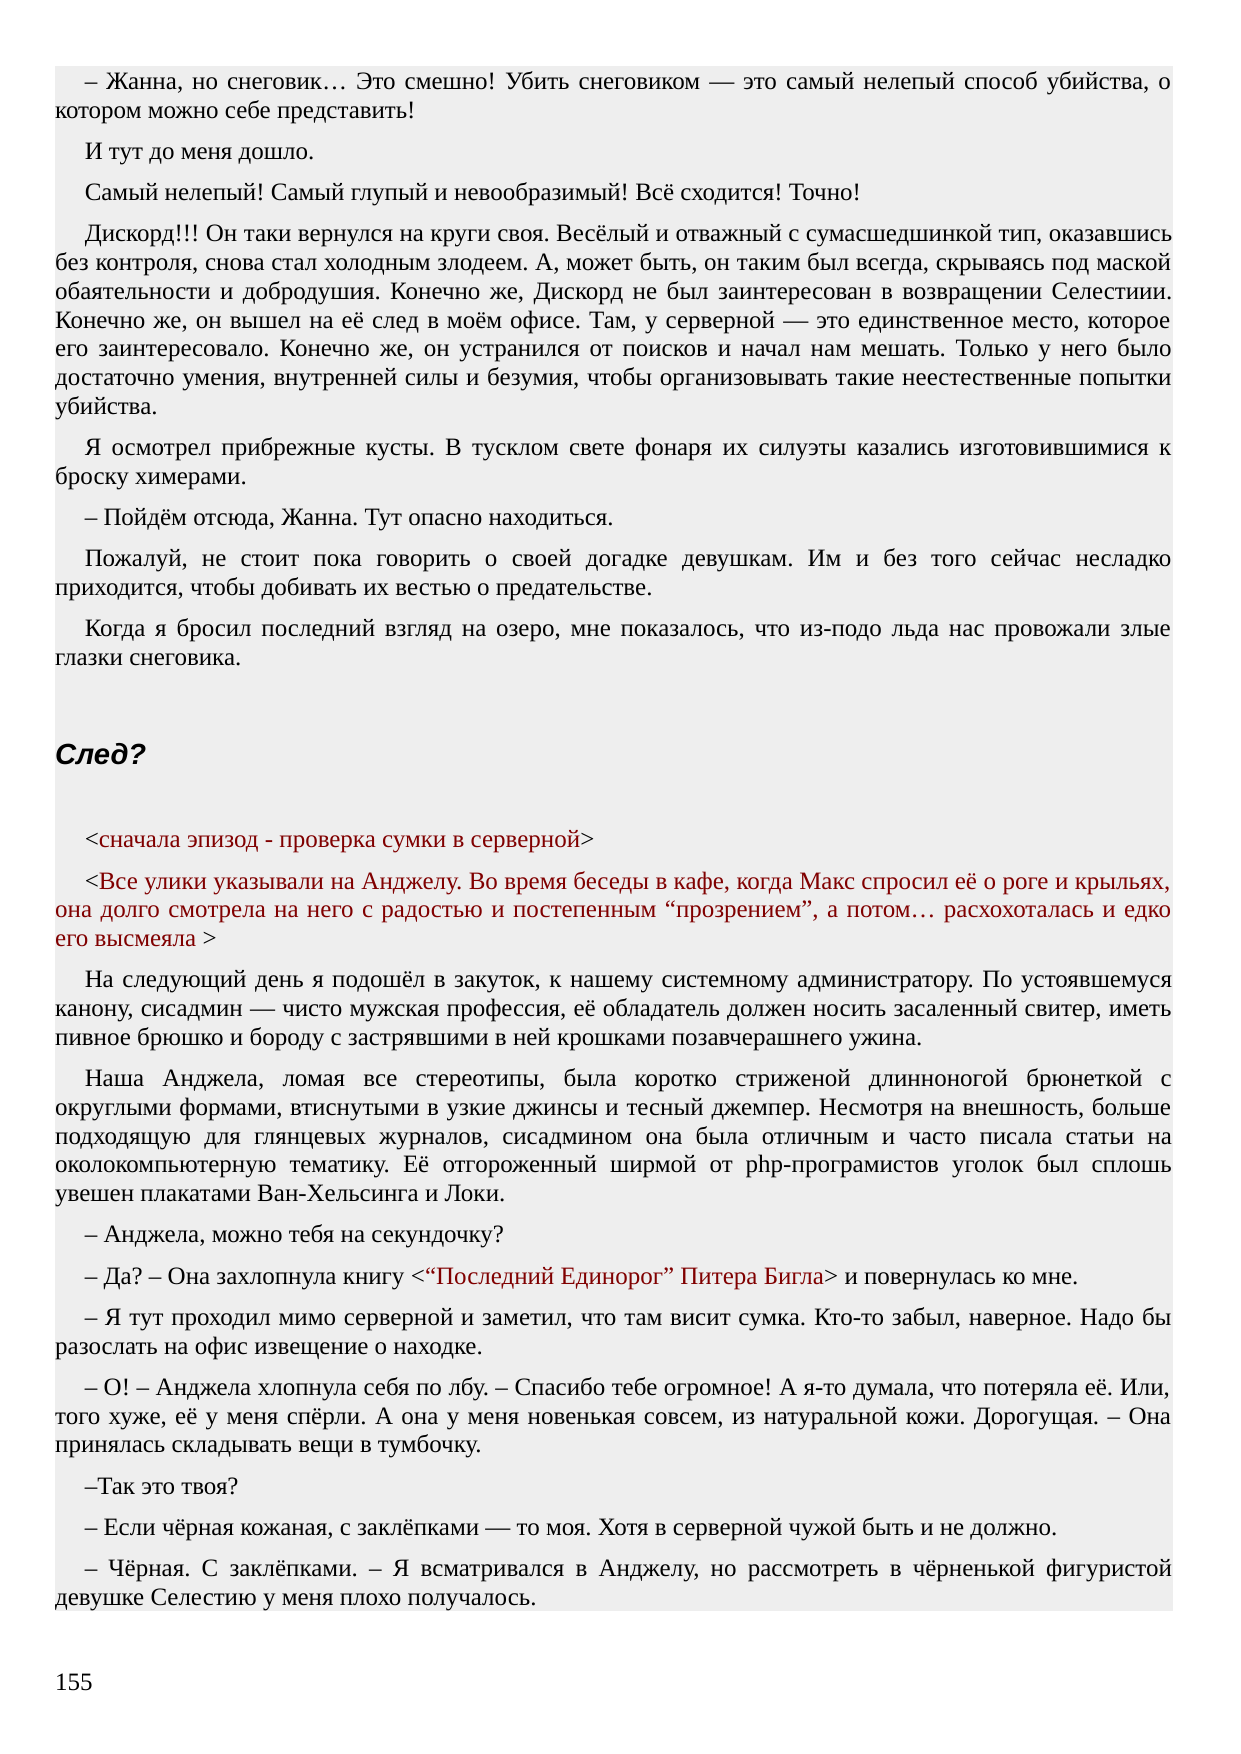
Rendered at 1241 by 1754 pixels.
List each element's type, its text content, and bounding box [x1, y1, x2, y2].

text – Пойдём отсюда, Жанна. Тут опасно находиться. [55, 502, 1173, 531]
text Самый нелепый! Самый глупый и невообразимый! Всё сходится! Точно! [55, 177, 1173, 206]
subtitle След? [55, 737, 1173, 771]
text – Я тут проходил мимо серверной и заметил, что там висит сумка. Кто-то забыл, наверное. Надо бы разослать на офис извещение о находке. [55, 1302, 1173, 1359]
text – Чёрная. С заклёпками. – Я всматривался в Анджелу, но рассмотреть в чёрненькой фигуристой девушке Селестию у меня плохо получалось. [55, 1553, 1173, 1611]
text <сначала эпизод - проверка сумки в серверной> [55, 824, 1173, 853]
text – Если чёрная кожаная, с заклёпками — то моя. Хотя в серверной чужой быть и не должно. [55, 1512, 1173, 1541]
text Пожалуй, не стоит пока говорить о своей догадке девушкам. Им и без того сейчас несладко приходится, чтобы добивать их вестью о предательстве. [55, 543, 1173, 601]
text –Так это твоя? [55, 1471, 1173, 1499]
text Я осмотрел прибрежные кусты. В тусклом свете фонаря их силуэты казались изготовившимися к броску химерами. [55, 432, 1173, 490]
text И тут до меня дошло. [55, 136, 1173, 165]
text Наша Анджела, ломая все стереотипы, была коротко стриженой длинноногой брюнеткой с округлыми формами, втиснутыми в узкие джинсы и тесный джемпер. Несмотря на внешность, больше подходящую для глянцевых журналов, сисадмином она была отличным и часто писала статьи на околокомпьютерную тематику. Её отгороженный ширмой от php-програмистов уголок был сплошь увешен плакатами Ван-Хельсинга и Локи. [55, 1063, 1173, 1207]
text – Анджела, можно тебя на секундочку? [55, 1219, 1173, 1248]
text На следующий день я подошёл в закуток, к нашему системному администратору. По устоявшемуся канону, сисадмин — чисто мужская профессия, её обладатель должен носить засаленный свитер, иметь пивное брюшко и бороду с застрявшими в ней крошками позавчерашнего ужина. [55, 964, 1173, 1051]
text – Жанна, но снеговик… Это смешно! Убить снеговиком — это самый нелепый способ убийства, о котором можно себе представить! [55, 66, 1173, 123]
text Когда я бросил последний взгляд на озеро, мне показалось, что из-подо льда нас провожали злые глазки снеговика. [55, 613, 1173, 671]
text – Да? – Она захлопнула книгу <“Последний Единорог” Питера Бигла> и повернулась ко мне. [55, 1261, 1173, 1289]
text <Все улики указывали на Анджелу. Во время беседы в кафе, когда Макс спросил её о роге и крыльях, она долго смотрела на него с радостью и постепенным “прозрением”, а потом… расхохоталась и едко его высмеяла > [55, 866, 1173, 952]
text Дискорд!!! Он таки вернулся на круги своя. Весёлый и отважный с сумасшедшинкой тип, оказавшись без контроля, снова стал холодным злодеем. А, может быть, он таким был всегда, скрываясь под маской обаятельности и добродушия. Конечно же, Дискорд не был заинтересован в возвращении Селестиии. Конечно же, он вышел на её след в моём офисе. Там, у серверной — это единственное место, которое его заинтересовало. Конечно же, он устранился от поисков и начал нам мешать. Только у него было достаточно умения, внутренней силы и безумия, чтобы организовывать такие неестественные попытки убийства. [55, 218, 1173, 420]
text – О! – Анджела хлопнула себя по лбу. – Спасибо тебе огромное! А я-то думала, что потеряла её. Или, того хуже, её у меня спёрли. А она у меня новенькая совсем, из натуральной кожи. Дорогущая. – Она принялась складывать вещи в тумбочку. [55, 1372, 1173, 1458]
